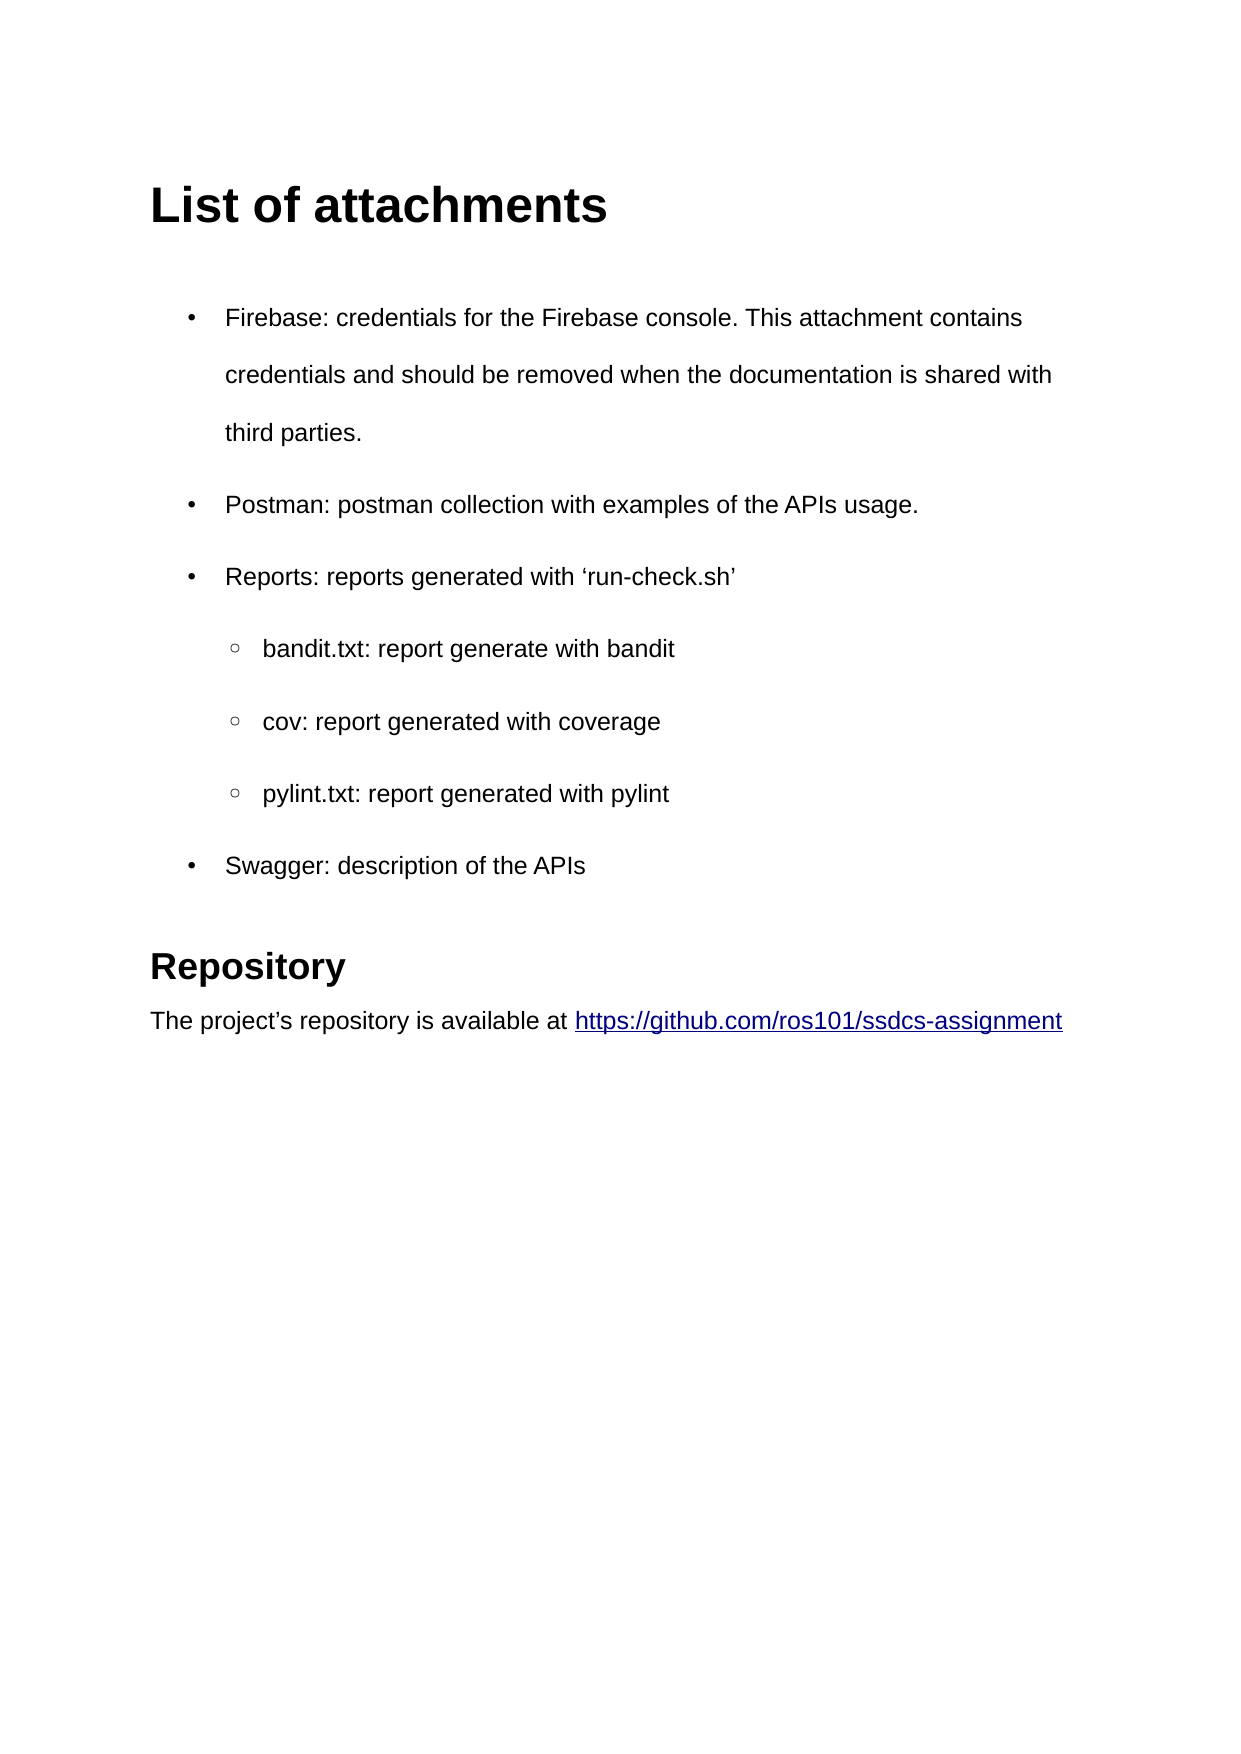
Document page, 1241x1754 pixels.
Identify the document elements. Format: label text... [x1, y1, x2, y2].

list Postman: postman collection with examples of the APIs usage. [187, 490, 1091, 518]
list pylint.txt: report generated with pylint [225, 779, 1091, 808]
list Reports: reports generated with ‘run-check.sh’ [187, 562, 1091, 591]
list Firebase: credentials for the Firebase console. This attachment contains credentials and should be removed when the documentation is shared with third parties. [187, 302, 1091, 446]
subtitle List of attachments [150, 175, 1091, 232]
subtitle Repository [150, 944, 1091, 988]
list Swagger: description of the APIs [187, 851, 1091, 880]
list cov: report generated with coverage [225, 707, 1091, 735]
list bandit.txt: report generate with bandit [225, 634, 1091, 663]
text The project’s repository is available at https://github.com/ros101/ssdcs-assignment [150, 1006, 1091, 1034]
